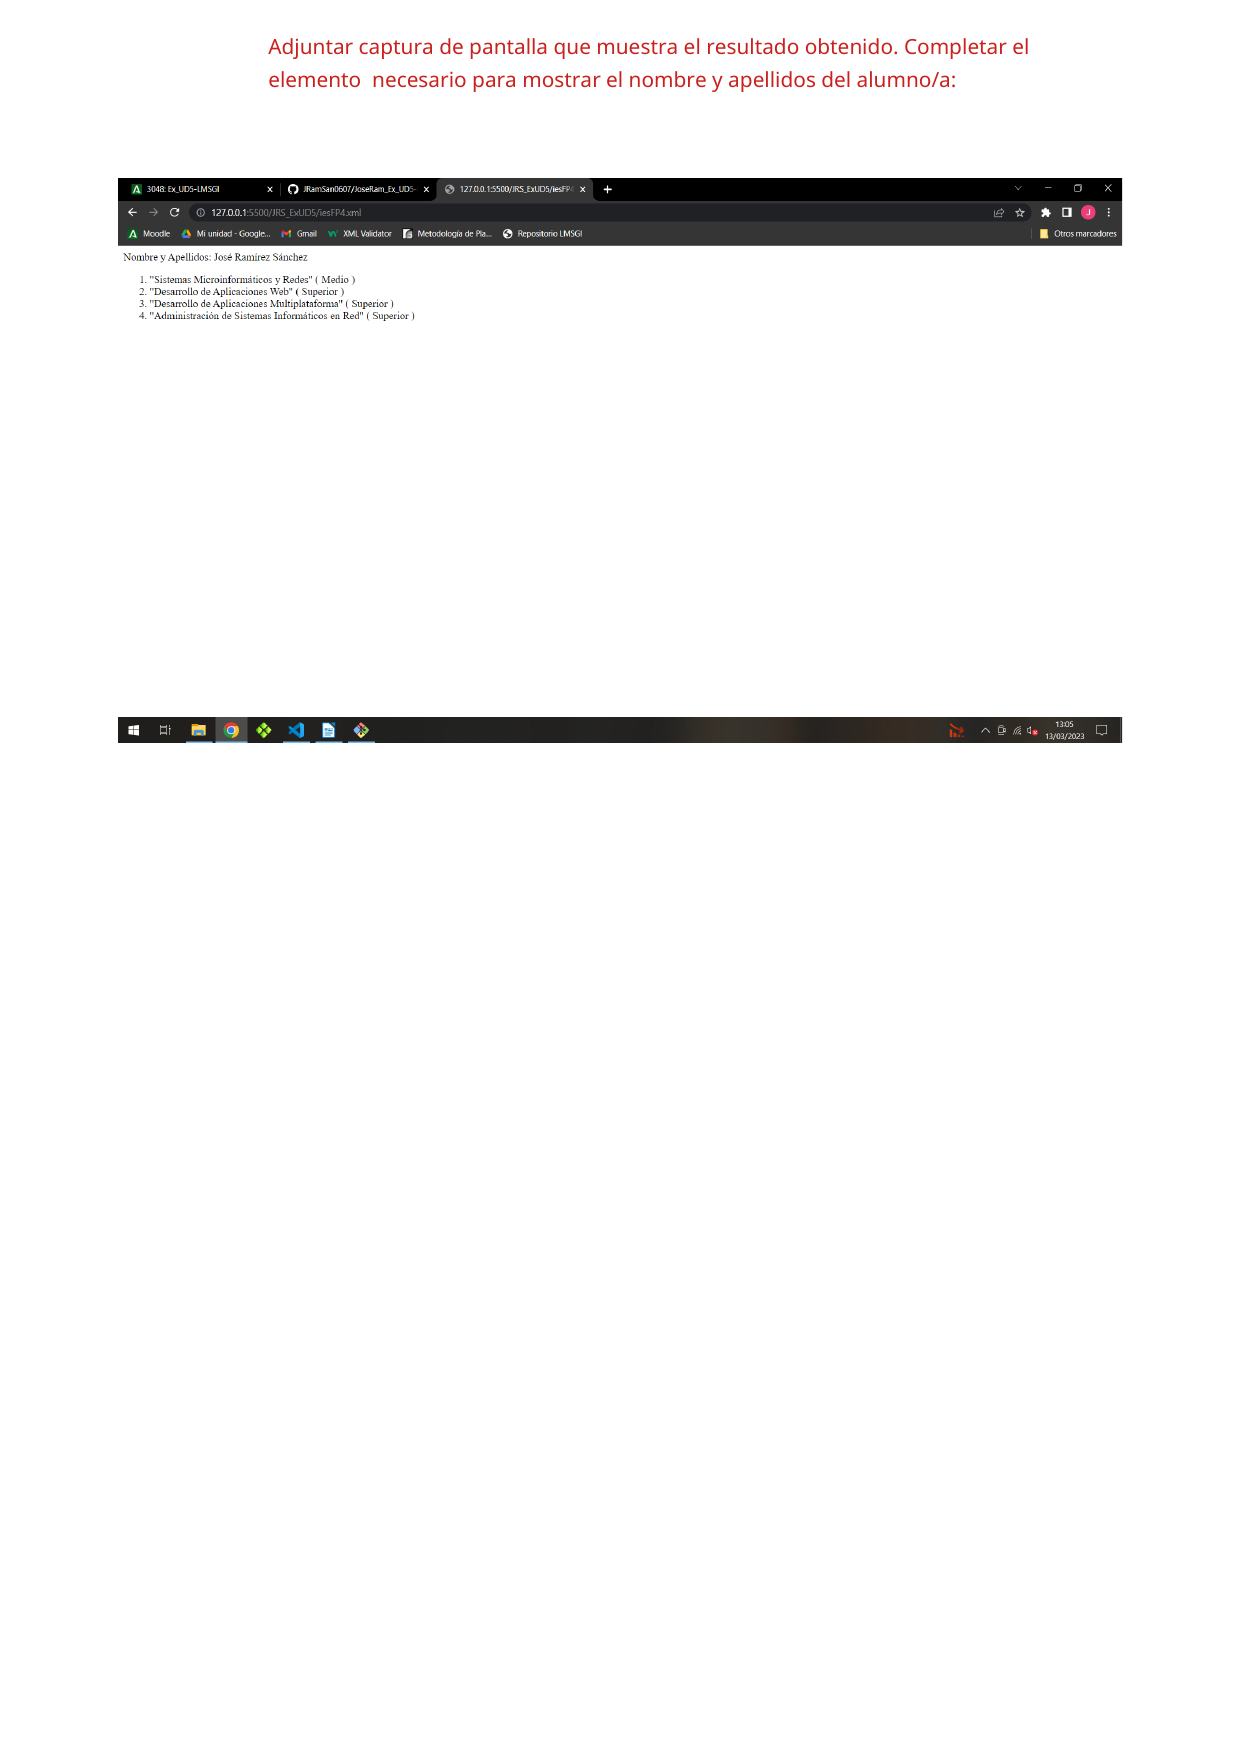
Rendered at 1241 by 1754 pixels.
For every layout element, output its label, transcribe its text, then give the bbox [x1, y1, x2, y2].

text Adjuntar captura de pantalla que muestra el resultado obtenido. Completar el elemento necesario para mostrar el nombre y apellidos del alumno/a: [268, 32, 1122, 93]
picture [118, 178, 1123, 743]
